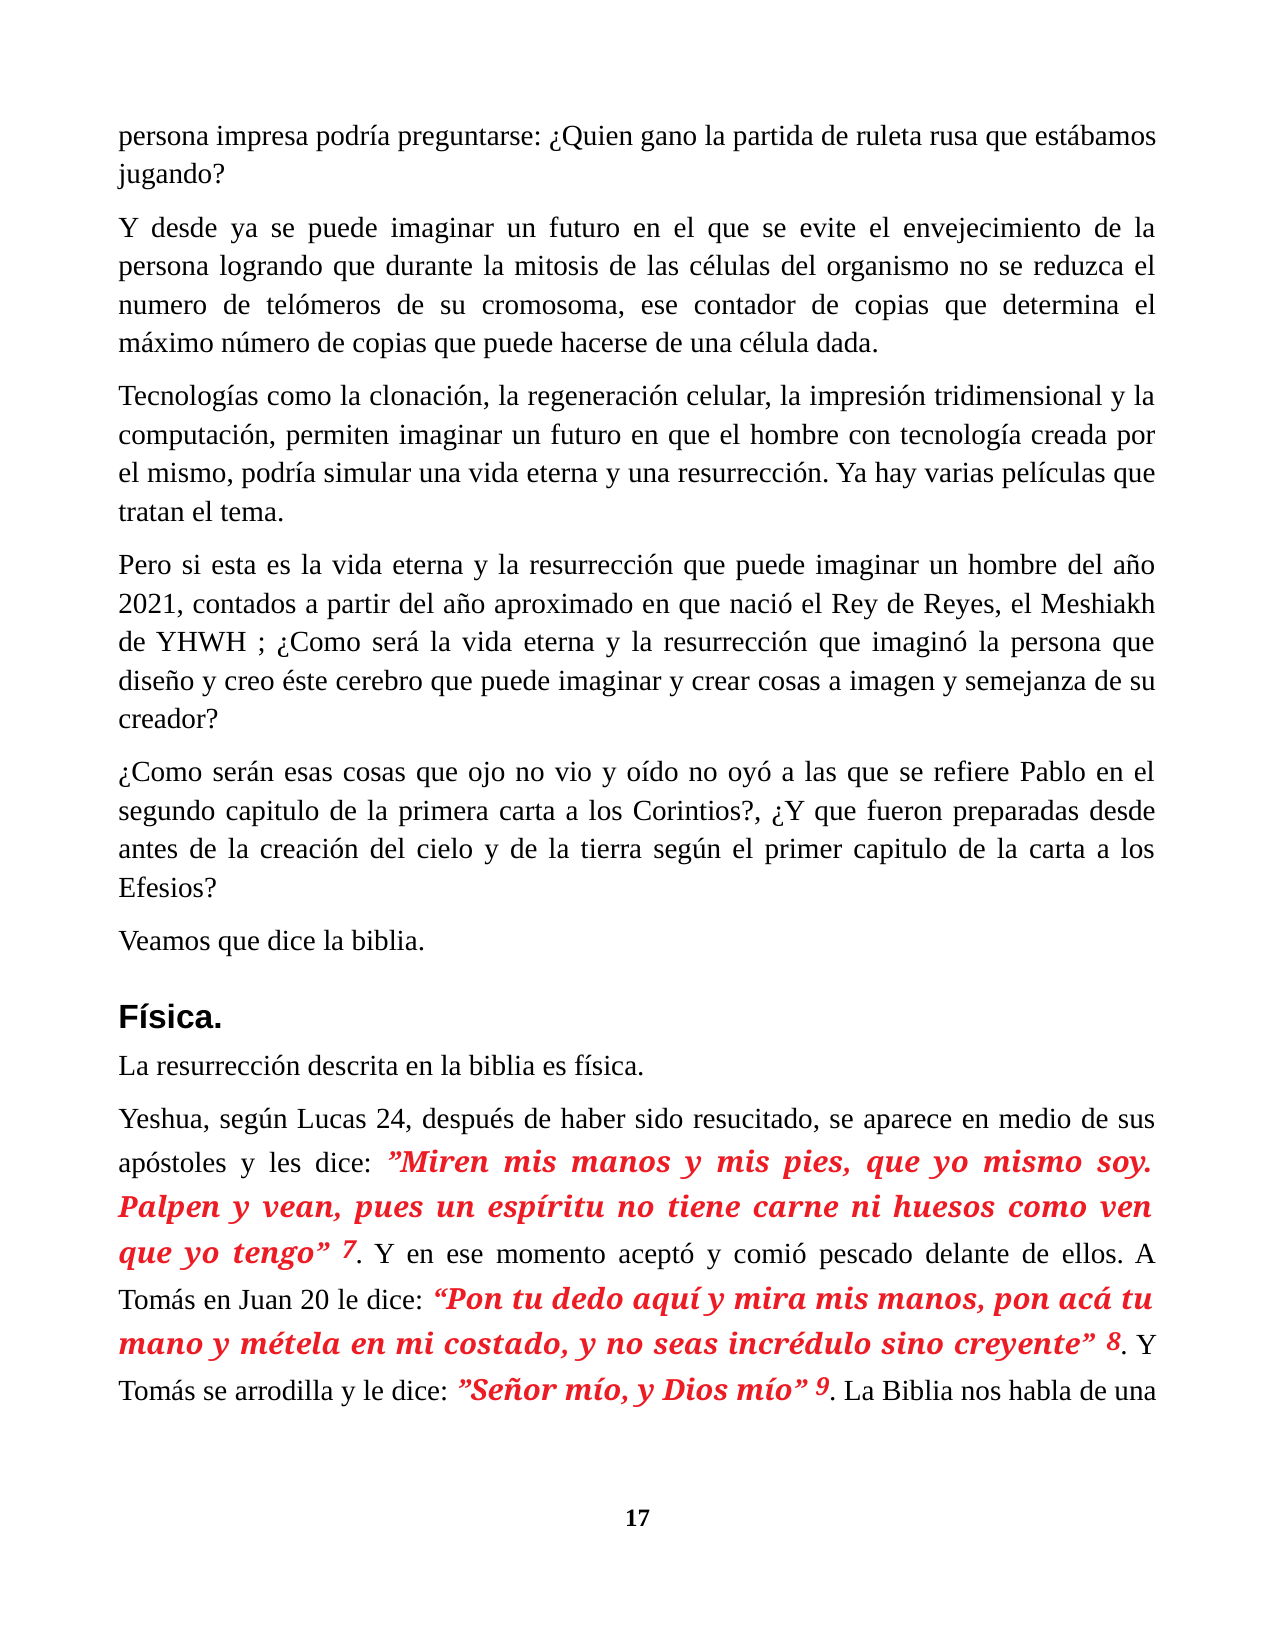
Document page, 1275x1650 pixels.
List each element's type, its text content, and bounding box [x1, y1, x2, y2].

text ¿Como serán esas cosas que ojo no vio y oído no oyó a las que se refiere Pablo en el segundo capitulo de la primera carta a los Corintios?, ¿Y que fueron preparadas desde antes de la creación del cielo y de la tierra según el primer capitulo de la carta a los Efesios? [118, 754, 1157, 904]
text Pero si esta es la vida eterna y la resurrección que puede imaginar un hombre del año 2021, contados a partir del año aproximado en que nació el Rey de Reyes, el Meshiakh de YHWH ; ¿Como será la vida eterna y la resurrección que imaginó la persona que diseño y creo éste cerebro que puede imaginar y crear cosas a imagen y semejanza de su creador? [118, 547, 1157, 735]
subtitle Física. [118, 997, 1157, 1036]
text Veamos que dice la biblia. [118, 923, 1157, 957]
text Yeshua, según Lucas 24, después de haber sido resucitado, se aparece en medio de sus apóstoles y les dice: ”Miren mis manos y mis pies, que yo mismo soy. Palpen y vean, pues un espíritu no tiene carne ni huesos como ven que yo tengo” . Y en ese momento aceptó y comió pescado delante de ellos. A Tomás en Juan 20 le dice: “Pon tu dedo aquí y mira mis manos, pon acá tu mano y métela en mi costado, y no seas incrédulo sino creyente” . Y Tomás se arrodilla y le dice: ”Señor mío, y Dios mío” . La Biblia nos habla de una [118, 1102, 1157, 1409]
text persona impresa podría preguntarse: ¿Quien gano la partida de ruleta rusa que estábamos jugando? [118, 118, 1157, 190]
text Tecnologías como la clonación, la regeneración celular, la impresión tridimensional y la computación, permiten imaginar un futuro en que el hombre con tecnología creada por el mismo, podría simular una vida eterna y una resurrección. Ya hay varias películas que tratan el tema. [118, 378, 1157, 528]
text La resurrección descrita en la biblia es física. [118, 1048, 1157, 1082]
text Y desde ya se puede imaginar un futuro en el que se evite el envejecimiento de la persona logrando que durante la mitosis de las células del organismo no se reduzca el numero de telómeros de su cromosoma, ese contador de copias que determina el máximo número de copias que puede hacerse de una célula dada. [118, 210, 1157, 359]
